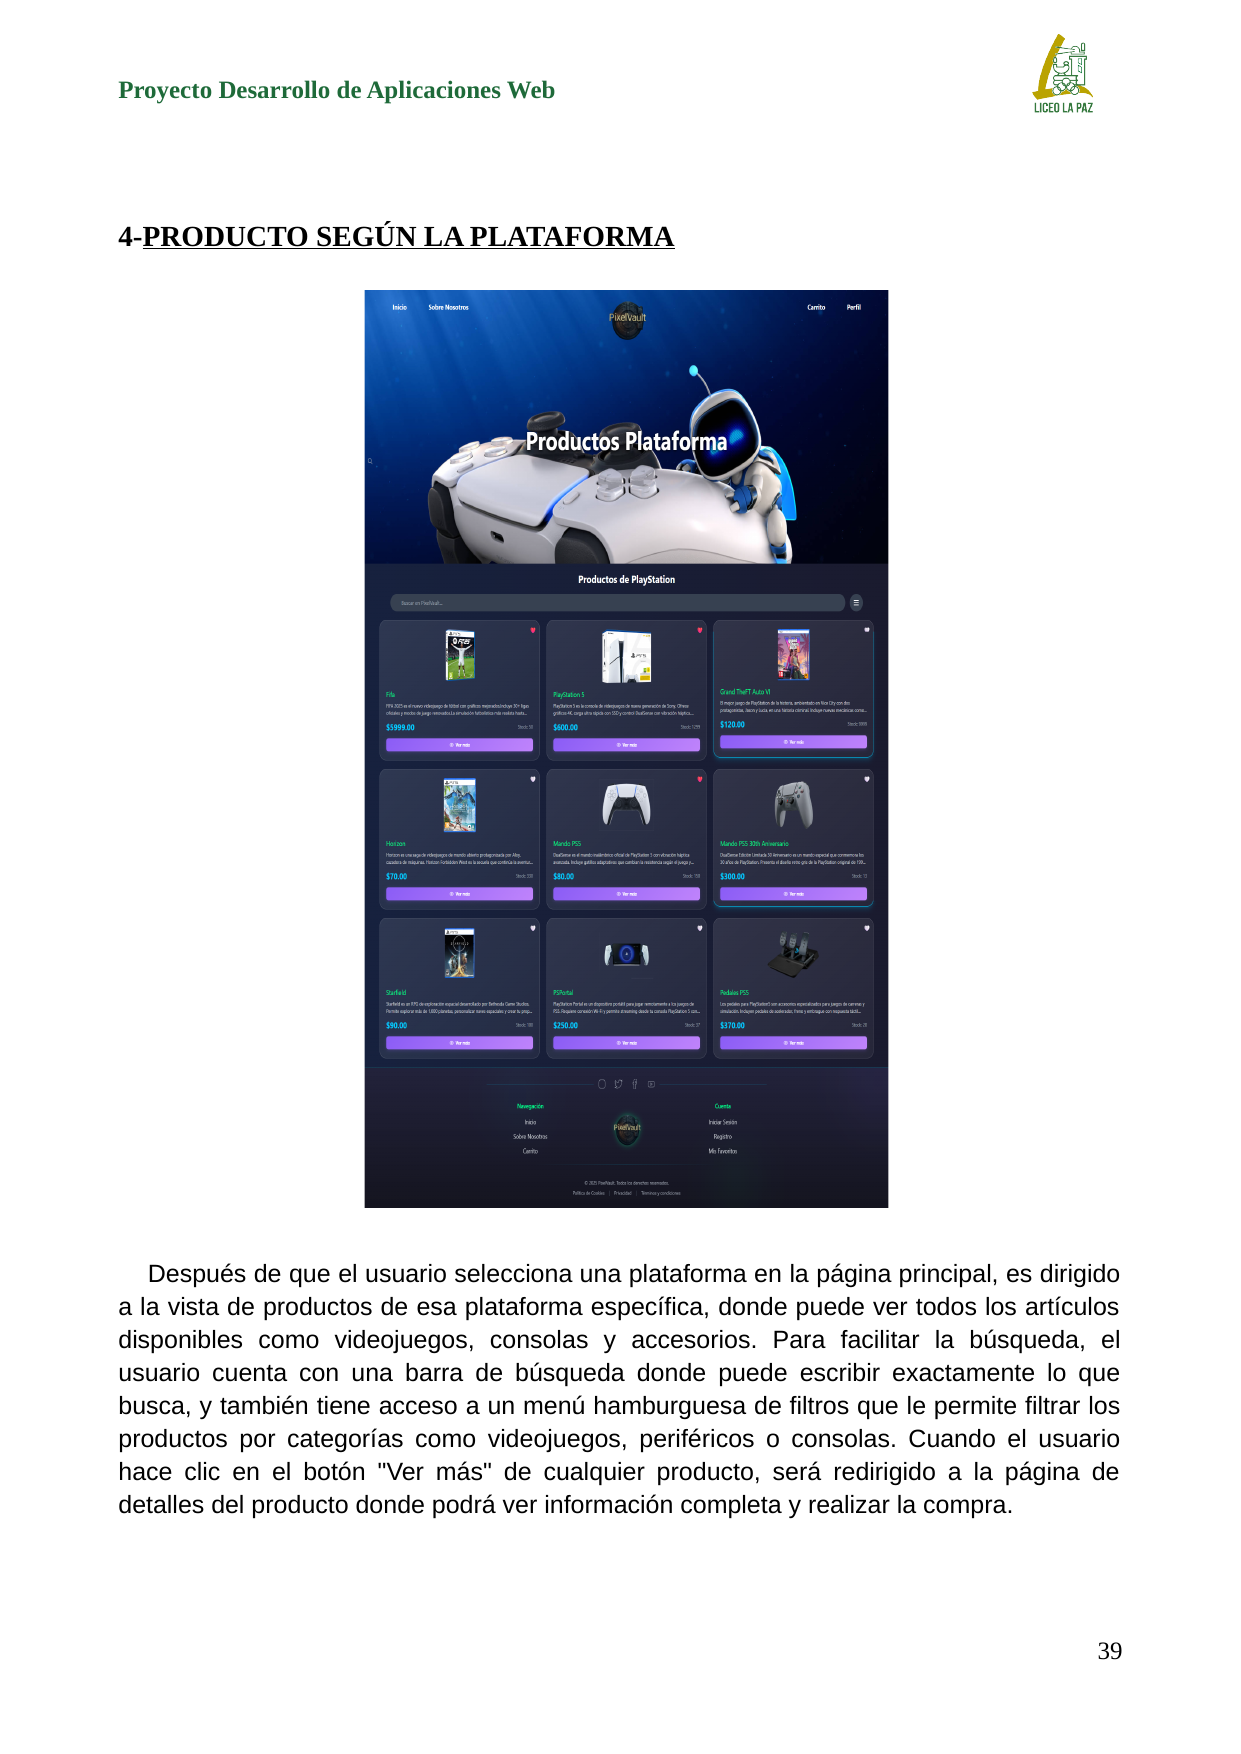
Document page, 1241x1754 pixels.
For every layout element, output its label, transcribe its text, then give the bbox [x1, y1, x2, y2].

picture [364, 290, 889, 1208]
picture [1025, 26, 1100, 121]
subtitle 4-PRODUCTO SEGÚN LA PLATAFORMA [118, 219, 1122, 252]
text Después de que el usuario selecciona una plataforma en la página principal, es dirigido a la vista de productos de esa plataforma específica, donde puede ver todos los artículos disponibles como videojuegos, consolas y accesorios. Para facilitar la búsqueda, el usuario cuenta con una barra de búsqueda donde puede escribir exactamente lo que busca, y también tiene acceso a un menú hamburguesa de filtros que le permite filtrar los productos por categorías como videojuegos, periféricos o consolas. Cuando el usuario hace clic en el botón "Ver más" de cualquier producto, será redirigido a la página de detalles del producto donde podrá ver información completa y realizar la compra. [118, 1258, 1122, 1518]
